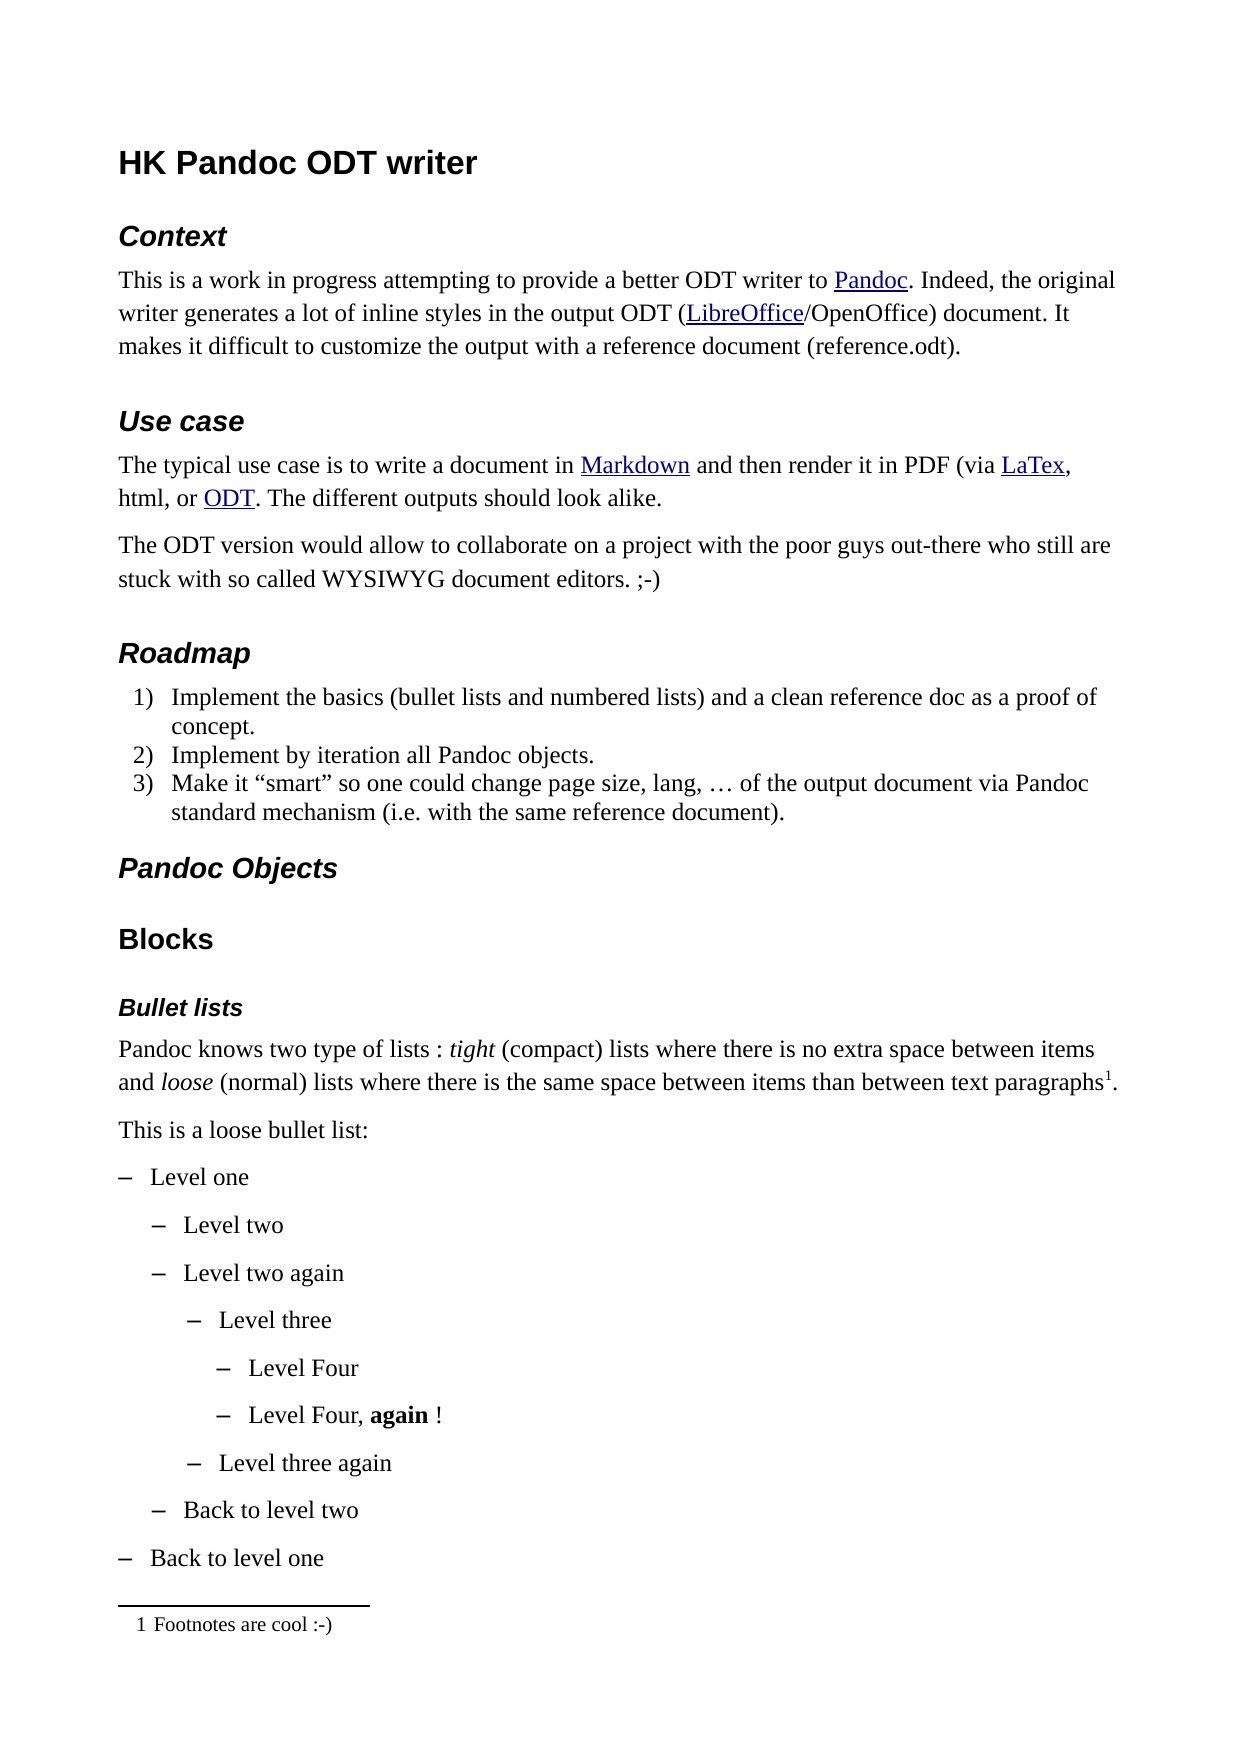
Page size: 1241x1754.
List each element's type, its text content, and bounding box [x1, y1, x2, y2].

list Level three again [118, 1448, 1122, 1477]
list Implement the basics (bullet lists and numbered lists) and a clean reference doc as a proof of concept. [118, 682, 1122, 740]
list Implement by iteration all Pandoc objects. [118, 740, 1122, 768]
list Level one [118, 1162, 1122, 1191]
text Footnotes are cool :-) [136, 1612, 1122, 1636]
subtitle HK Pandoc ODT writer [118, 143, 1122, 182]
subtitle Blocks [118, 922, 1122, 956]
list Level two [118, 1210, 1122, 1239]
list Back to level one [118, 1543, 1122, 1572]
list Level Four, again ! [118, 1400, 1122, 1429]
text This is a work in progress attempting to provide a better ODT writer to Pandoc. Indeed, the original writer generates a lot of inline styles in the output ODT (LibreOffice/OpenOffice) document. It makes it difficult to customize the output with a reference document (reference.odt). [118, 265, 1122, 360]
text The ODT version would allow to collaborate on a project with the poor guys out-there who still are stuck with so called WYSIWYG document editors. ;-) [118, 531, 1122, 592]
subtitle Pandoc Objects [118, 851, 1122, 884]
text The typical use case is to write a document in Markdown and then render it in PDF (via LaTex, html, or ODT. The different outputs should look alike. [118, 450, 1122, 512]
list Level two again [118, 1258, 1122, 1286]
subtitle Use case [118, 404, 1122, 437]
list Back to level two [118, 1496, 1122, 1524]
list Level Four [118, 1353, 1122, 1382]
subtitle Bullet lists [118, 993, 1122, 1022]
subtitle Context [118, 219, 1122, 253]
list Make it “smart” so one could change page size, lang, … of the output document via Pandoc standard mechanism (i.e. with the same reference document). [118, 768, 1122, 826]
text This is a loose bullet list: [118, 1115, 1122, 1143]
list Level three [118, 1305, 1122, 1334]
text Pandoc knows two type of lists : tight (compact) lists where there is no extra space between items and loose (normal) lists where there is the same space between items than between text paragraphs. [118, 1034, 1122, 1096]
subtitle Roadmap [118, 636, 1122, 670]
